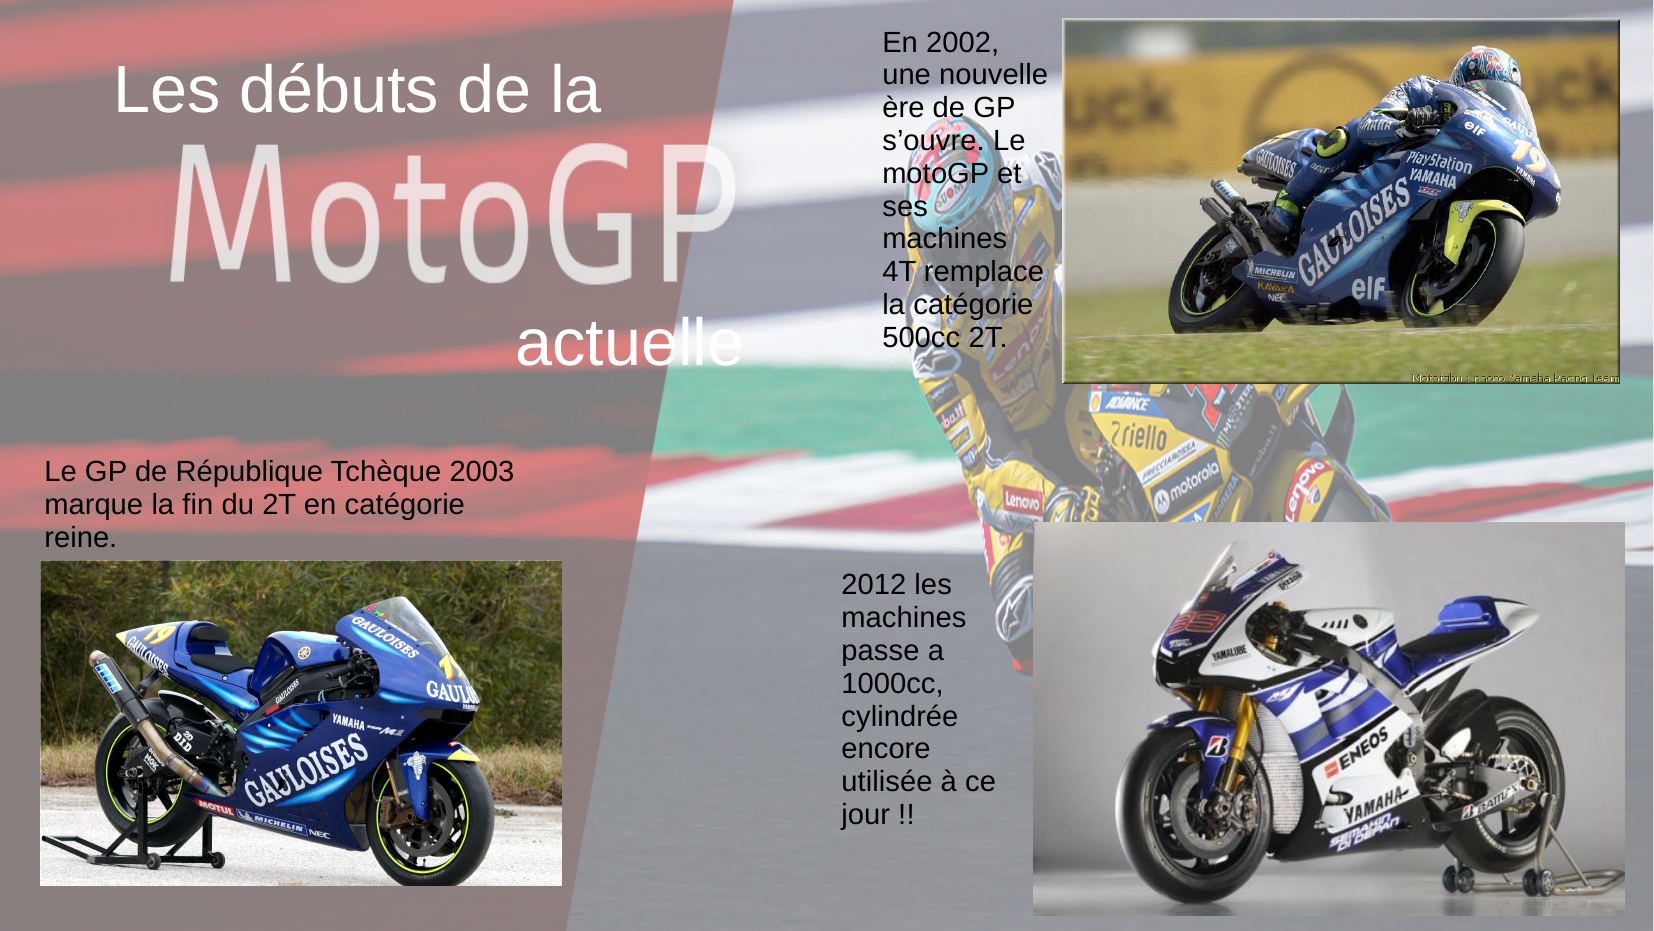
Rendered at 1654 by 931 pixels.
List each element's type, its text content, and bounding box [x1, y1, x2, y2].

text_box actuelle [500, 297, 973, 414]
title Les débuts de la [0, 15, 761, 163]
picture [0, 0, 1654, 931]
text_box En 2002, une nouvelle ère de GP s’ouvre. Le motoGP et ses machines 4T remplace la catégorie 500cc 2T. [867, 18, 1063, 394]
text_box Le GP de République Tchèque 2003 marque la fin du 2T en catégorie reine. [29, 447, 532, 562]
text_box 2012 les machines passe a 1000cc, cylindrée encore utilisée à ce jour !! [826, 561, 1033, 839]
